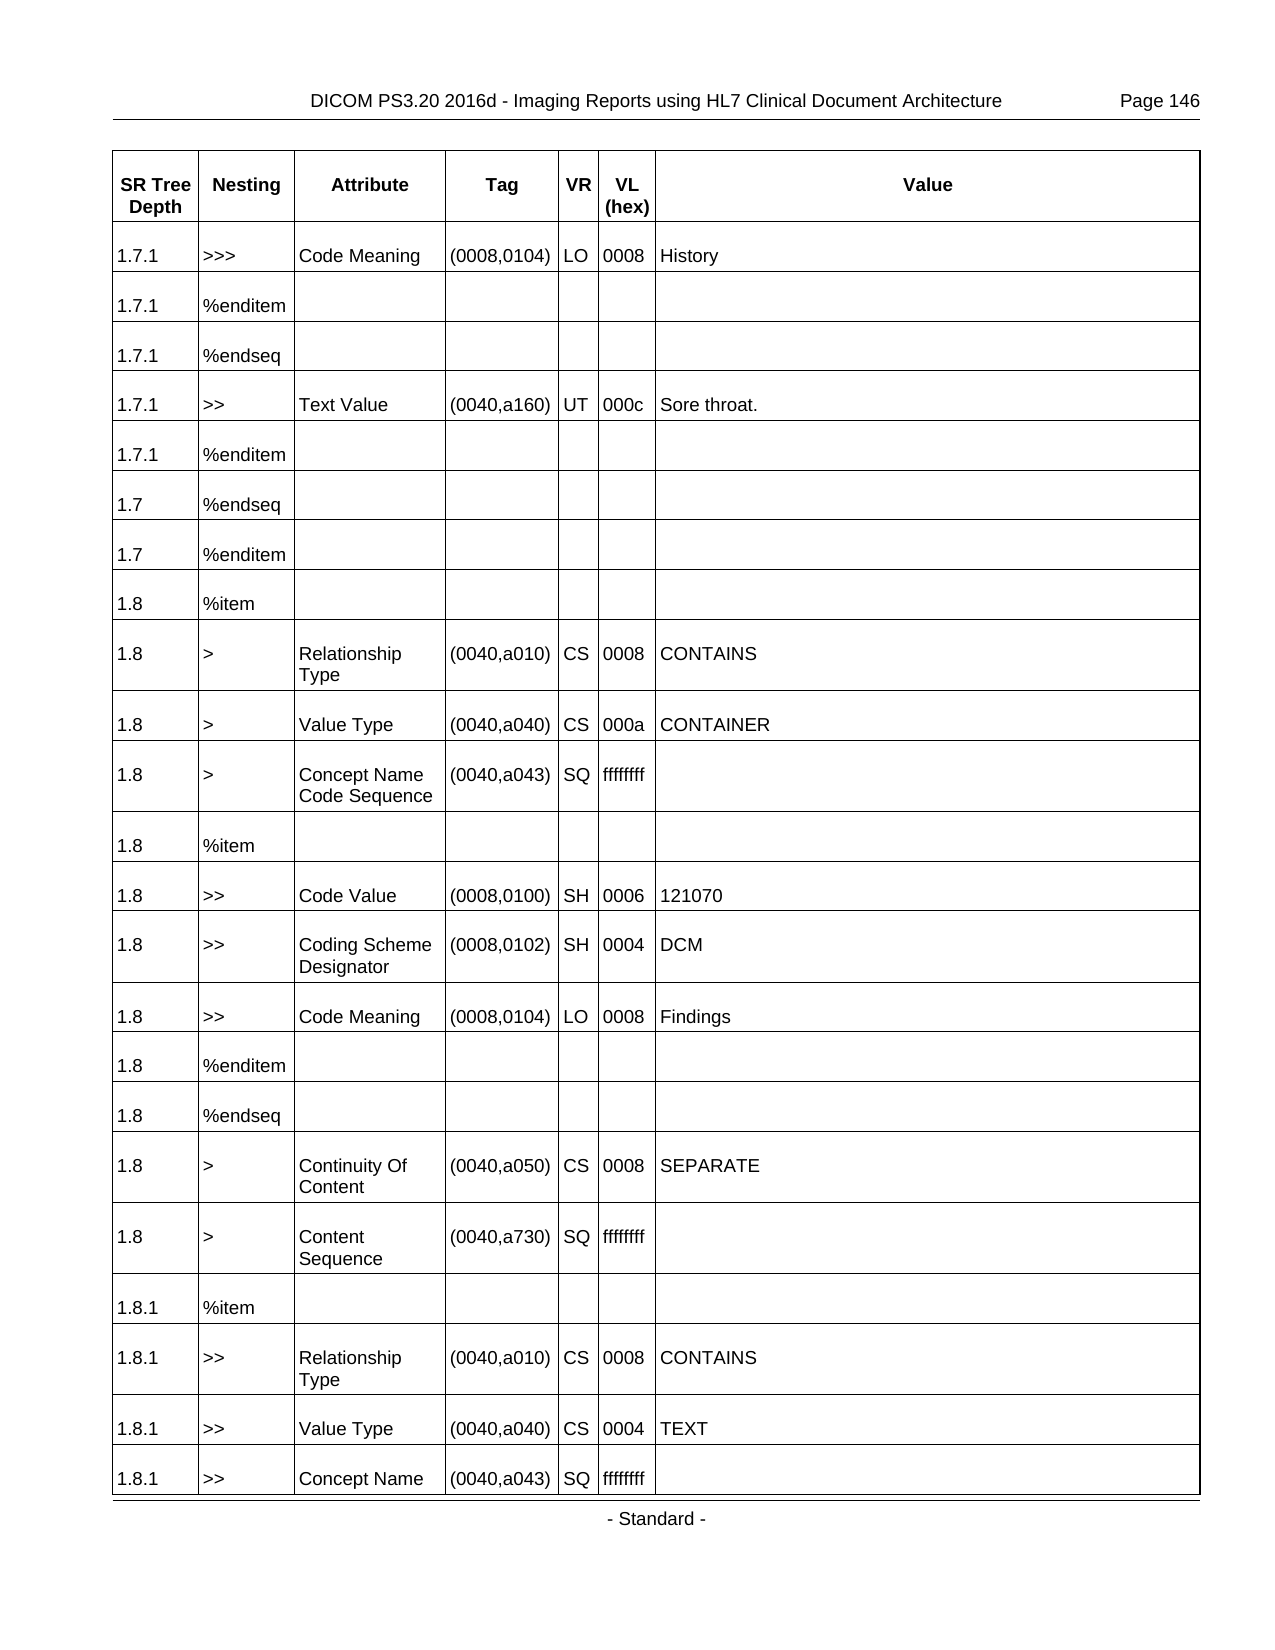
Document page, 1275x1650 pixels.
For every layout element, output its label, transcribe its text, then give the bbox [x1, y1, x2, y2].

table_cell [599, 272, 655, 321]
table_cell 1.8 [113, 620, 198, 690]
table_cell >> [199, 911, 294, 982]
table_cell %endseq [199, 471, 294, 519]
table_cell CS [559, 691, 598, 740]
table_cell Concept Name [295, 1445, 445, 1493]
table_cell [446, 272, 558, 321]
table_cell (0040,a040) [446, 691, 558, 740]
table_cell [599, 322, 655, 370]
table_cell [295, 272, 445, 321]
table_cell 1.8 [113, 1082, 198, 1131]
table_cell [599, 812, 655, 861]
table_cell [295, 421, 445, 470]
table_cell [295, 471, 445, 519]
table_cell Value Type [295, 1395, 445, 1444]
table_cell (0040,a730) [446, 1203, 558, 1273]
table_cell 0008 [599, 1324, 655, 1394]
table_cell (0008,0104) [446, 983, 558, 1031]
table_header SR Tree Depth [113, 151, 198, 221]
table_cell [295, 570, 445, 619]
table_cell 0008 [599, 983, 655, 1031]
table_cell Sore throat. [656, 371, 1199, 420]
table_cell SH [559, 911, 598, 982]
table_cell >> [199, 1445, 294, 1493]
table_cell > [199, 691, 294, 740]
table_cell (0040,a043) [446, 1445, 558, 1493]
table_cell 1.8 [113, 911, 198, 982]
table_cell 0004 [599, 911, 655, 982]
table_header VR [559, 151, 598, 221]
table_cell 121070 [656, 862, 1199, 910]
table_cell SEPARATE [656, 1132, 1199, 1202]
table_cell Relationship Type [295, 1324, 445, 1394]
table_cell %item [199, 812, 294, 861]
table_cell [599, 1032, 655, 1081]
table_cell [559, 520, 598, 569]
table_cell 1.8 [113, 1032, 198, 1081]
table_cell [656, 1203, 1199, 1273]
table_cell [656, 741, 1199, 811]
table_cell [656, 1274, 1199, 1323]
table_cell [446, 570, 558, 619]
table_cell ffffffff [599, 1445, 655, 1493]
table_cell [656, 471, 1199, 519]
table_cell 1.7 [113, 520, 198, 569]
table_cell [295, 1274, 445, 1323]
table_cell [295, 1032, 445, 1081]
table_cell 1.7.1 [113, 421, 198, 470]
table_cell [599, 1082, 655, 1131]
table_cell LO [559, 222, 598, 271]
table_cell 0008 [599, 1132, 655, 1202]
table_cell [656, 1082, 1199, 1131]
table_cell > [199, 620, 294, 690]
table_cell TEXT [656, 1395, 1199, 1444]
table_cell 1.8.1 [113, 1395, 198, 1444]
table_cell 1.8 [113, 741, 198, 811]
table_cell (0008,0100) [446, 862, 558, 910]
table_cell [446, 812, 558, 861]
table_cell 1.8 [113, 1203, 198, 1273]
table_header Nesting [199, 151, 294, 221]
table_cell CONTAINER [656, 691, 1199, 740]
table_cell Coding Scheme Designator [295, 911, 445, 982]
table_cell (0008,0102) [446, 911, 558, 982]
table_cell 1.8 [113, 983, 198, 1031]
table_cell CS [559, 1132, 598, 1202]
table_cell CS [559, 1324, 598, 1394]
table_cell [656, 812, 1199, 861]
table_cell [559, 812, 598, 861]
table_cell (0040,a010) [446, 620, 558, 690]
table_cell [559, 1032, 598, 1081]
table_cell %enditem [199, 421, 294, 470]
table_cell [295, 520, 445, 569]
table_cell 1.8 [113, 862, 198, 910]
table_cell 1.8.1 [113, 1445, 198, 1493]
table_cell [559, 421, 598, 470]
table_cell (0040,a050) [446, 1132, 558, 1202]
table_cell Text Value [295, 371, 445, 420]
table_cell UT [559, 371, 598, 420]
table_cell %enditem [199, 272, 294, 321]
table_cell Code Meaning [295, 222, 445, 271]
table_cell [656, 421, 1199, 470]
table_header Attribute [295, 151, 445, 221]
table_cell [559, 1082, 598, 1131]
table_cell >>> [199, 222, 294, 271]
table_cell (0040,a160) [446, 371, 558, 420]
table_cell [656, 1032, 1199, 1081]
table_cell CS [559, 1395, 598, 1444]
table_cell 1.7.1 [113, 222, 198, 271]
table_cell [446, 1082, 558, 1131]
table_cell [599, 570, 655, 619]
table_cell 0008 [599, 620, 655, 690]
table_cell LO [559, 983, 598, 1031]
table_cell %item [199, 1274, 294, 1323]
table_header Tag [446, 151, 558, 221]
table_cell [599, 421, 655, 470]
table_cell CS [559, 620, 598, 690]
table_cell 1.8 [113, 1132, 198, 1202]
table_cell >> [199, 983, 294, 1031]
table_cell (0008,0104) [446, 222, 558, 271]
table_cell 0004 [599, 1395, 655, 1444]
table_cell [295, 1082, 445, 1131]
table_cell 000c [599, 371, 655, 420]
table_cell SH [559, 862, 598, 910]
table_cell >> [199, 862, 294, 910]
table_cell [446, 1032, 558, 1081]
table_cell %enditem [199, 1032, 294, 1081]
table_cell SQ [559, 1203, 598, 1273]
table_cell Findings [656, 983, 1199, 1031]
table_cell Value Type [295, 691, 445, 740]
table_cell 1.8.1 [113, 1324, 198, 1394]
table_cell [656, 272, 1199, 321]
table_cell %item [199, 570, 294, 619]
table_cell [559, 570, 598, 619]
table_cell 1.7.1 [113, 371, 198, 420]
table_cell [656, 1445, 1199, 1493]
table_cell 1.7.1 [113, 322, 198, 370]
table_cell [559, 322, 598, 370]
table_cell > [199, 741, 294, 811]
table_cell [446, 520, 558, 569]
table_cell %enditem [199, 520, 294, 569]
table_cell (0040,a010) [446, 1324, 558, 1394]
table_cell 1.7.1 [113, 272, 198, 321]
table_cell > [199, 1203, 294, 1273]
table_cell (0040,a043) [446, 741, 558, 811]
table_cell SQ [559, 1445, 598, 1493]
table_cell %endseq [199, 1082, 294, 1131]
table_cell [559, 1274, 598, 1323]
table_cell CONTAINS [656, 1324, 1199, 1394]
table_cell (0040,a040) [446, 1395, 558, 1444]
table_cell 000a [599, 691, 655, 740]
table_cell CONTAINS [656, 620, 1199, 690]
table_cell Relationship Type [295, 620, 445, 690]
table_cell >> [199, 371, 294, 420]
table_cell [446, 471, 558, 519]
table_cell 0006 [599, 862, 655, 910]
table_cell 1.8 [113, 691, 198, 740]
table_cell [559, 471, 598, 519]
table_cell [656, 570, 1199, 619]
table_cell >> [199, 1395, 294, 1444]
table_cell Continuity Of Content [295, 1132, 445, 1202]
table_cell ffffffff [599, 1203, 655, 1273]
table_cell DCM [656, 911, 1199, 982]
table_cell [446, 1274, 558, 1323]
table_cell [656, 520, 1199, 569]
table_cell [295, 812, 445, 861]
table_cell [295, 322, 445, 370]
table_cell ffffffff [599, 741, 655, 811]
table_cell 1.8 [113, 570, 198, 619]
table_cell [559, 272, 598, 321]
table_cell 0008 [599, 222, 655, 271]
table_cell 1.7 [113, 471, 198, 519]
table_cell 1.8 [113, 812, 198, 861]
table_cell Code Meaning [295, 983, 445, 1031]
table_cell [446, 421, 558, 470]
table_header VL (hex) [599, 151, 655, 221]
table_cell Concept Name Code Sequence [295, 741, 445, 811]
table_cell [599, 520, 655, 569]
table_cell History [656, 222, 1199, 271]
table_cell SQ [559, 741, 598, 811]
table_cell [599, 471, 655, 519]
table_cell [656, 322, 1199, 370]
table_cell 1.8.1 [113, 1274, 198, 1323]
table_cell [446, 322, 558, 370]
table_cell > [199, 1132, 294, 1202]
table_cell Content Sequence [295, 1203, 445, 1273]
table_header Value [656, 151, 1199, 221]
table_cell >> [199, 1324, 294, 1394]
table_cell Code Value [295, 862, 445, 910]
table_cell [599, 1274, 655, 1323]
table_cell %endseq [199, 322, 294, 370]
